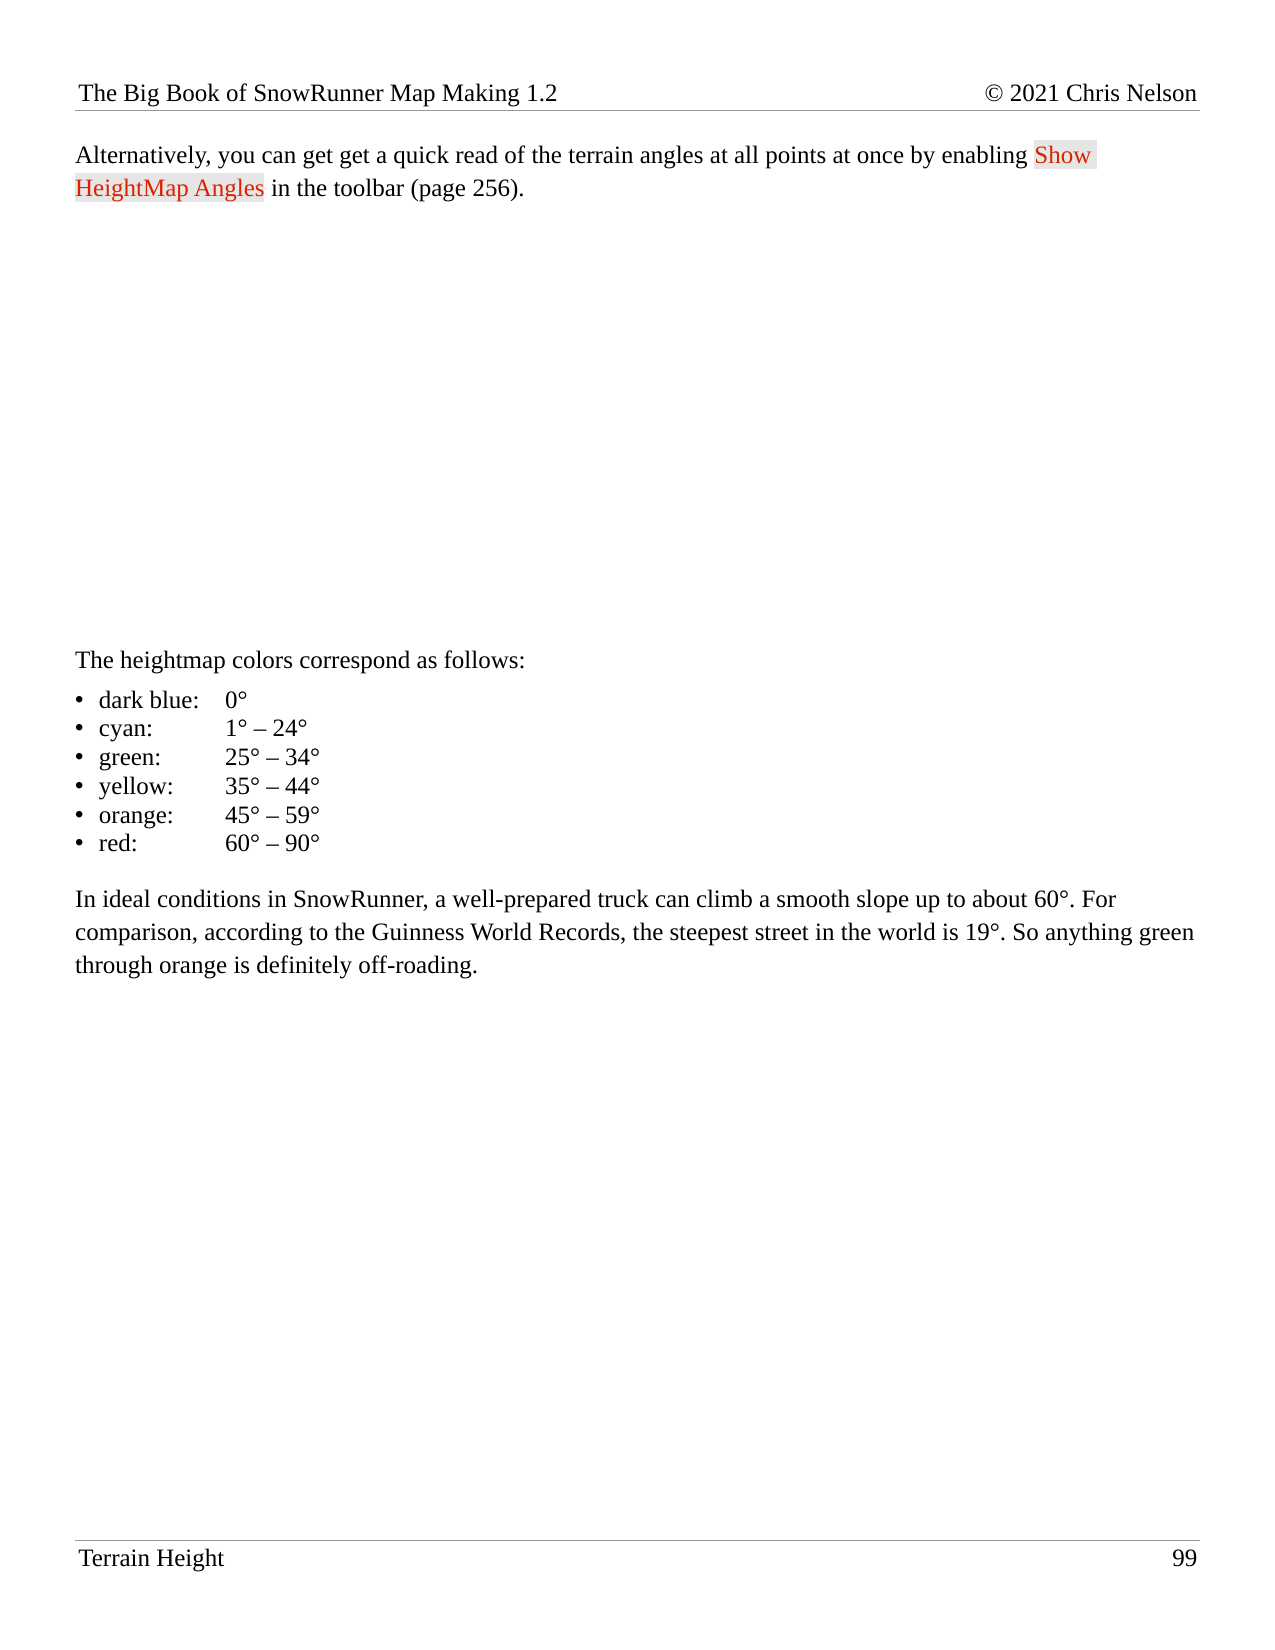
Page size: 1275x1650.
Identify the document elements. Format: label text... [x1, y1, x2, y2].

list green: 25° – 34° [75, 742, 1200, 771]
text Alternatively, you can get get a quick read of the terrain angles at all points at once by enabling Show HeightMap Angles in the toolbar (page 256). [75, 140, 1200, 202]
list orange: 45° – 59° [75, 800, 1200, 828]
text In ideal conditions in SnowRunner, a well-prepared truck can climb a smooth slope up to about 60°. For comparison, according to the Guinness World Records, the steepest street in the world is 19°. So anything green through orange is definitely off-roading. [75, 884, 1200, 979]
list yellow: 35° – 44° [75, 771, 1200, 800]
list red: 60° – 90° [75, 828, 1200, 857]
subtitle The heightmap colors correspond as follows: [75, 646, 1200, 674]
list dark blue: 0° [75, 685, 1200, 713]
list cyan: 1° – 24° [75, 713, 1200, 742]
